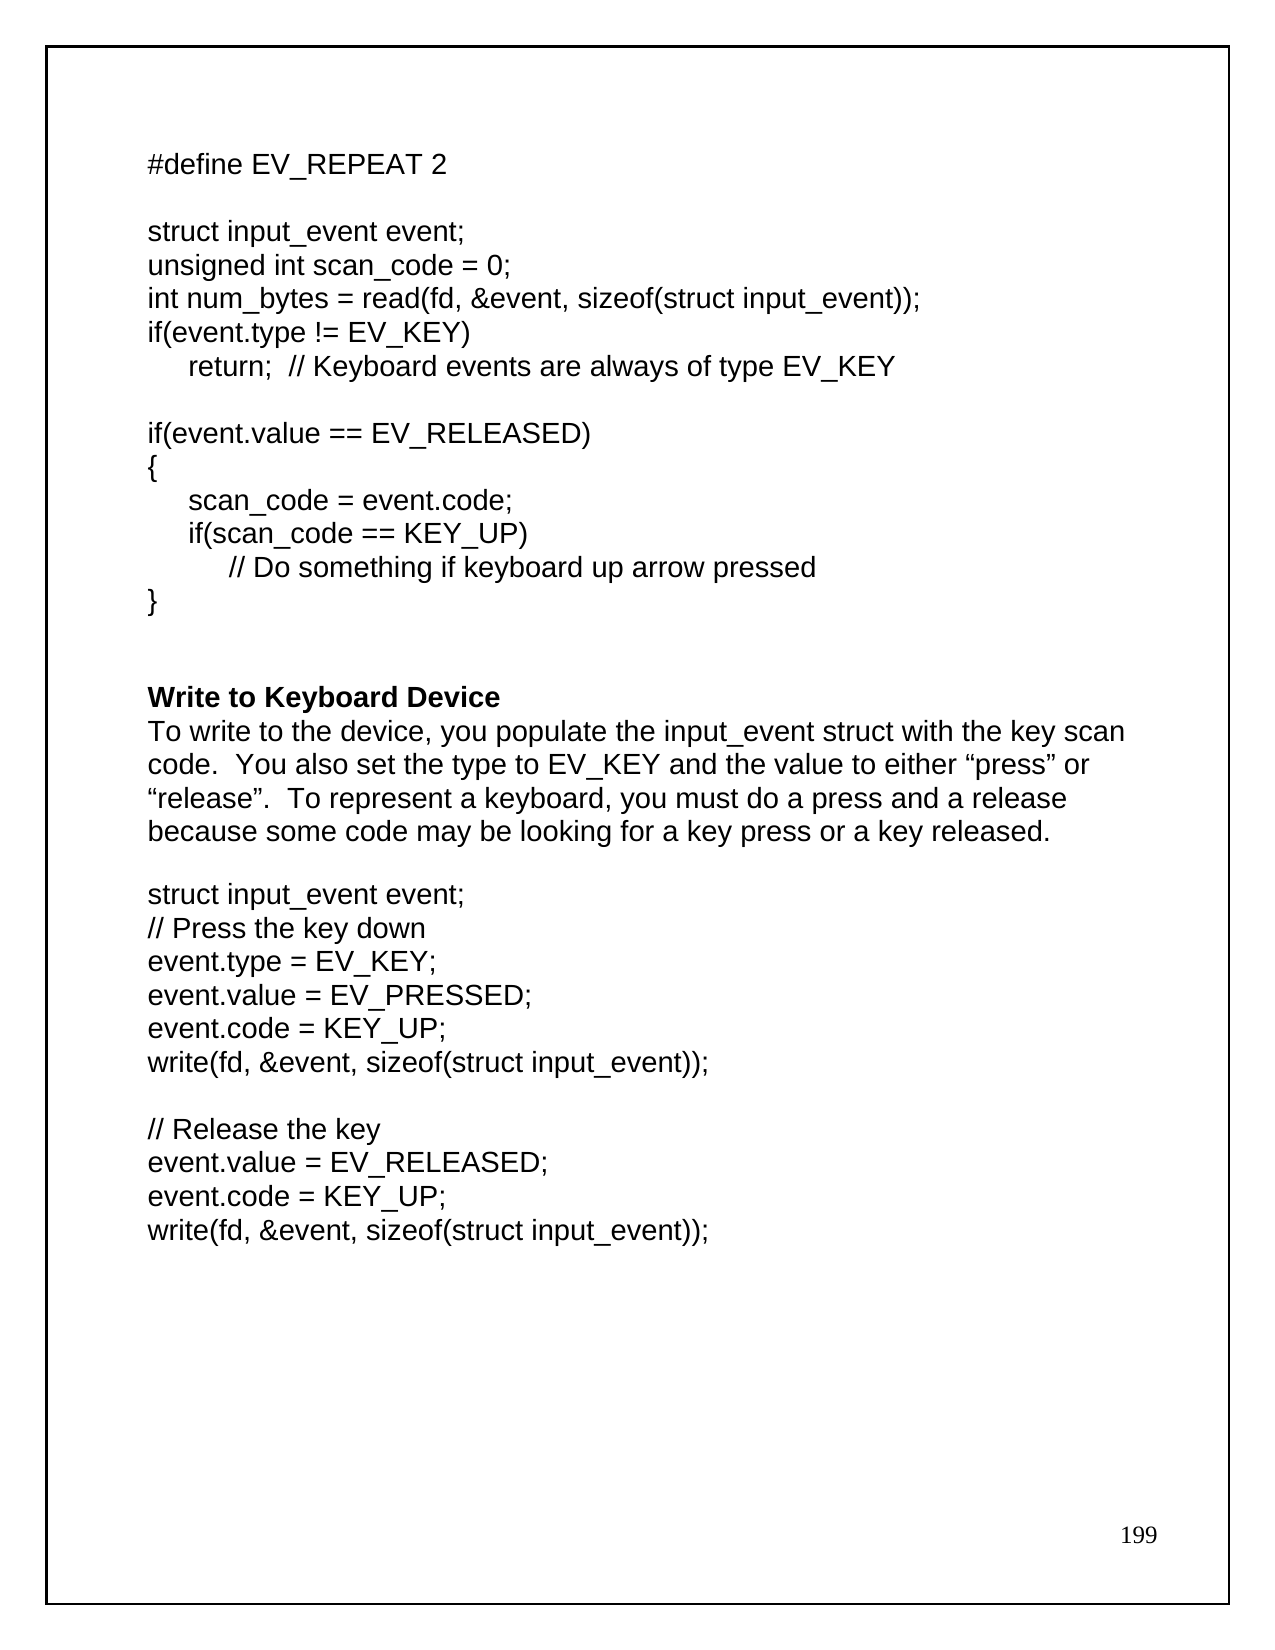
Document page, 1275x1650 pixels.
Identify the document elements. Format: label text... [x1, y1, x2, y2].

text struct input_event event; // Press the key down event.type = EV_KEY; event.value = EV_PRESSED; event.code = KEY_UP; write(fd, &event, sizeof(struct input_event)); // Release the key event.value = EV_RELEASED; event.code = KEY_UP; write(fd, &event, sizeof(struct input_event)); [147, 877, 1158, 1246]
text #define EV_REPEAT 2 struct input_event event; unsigned int scan_code = 0; int num_bytes = read(fd, &event, sizeof(struct input_event)); if(event.type != EV_KEY) return; // Keyboard events are always of type EV_KEY if(event.value == EV_RELEASED) { scan_code = event.code; if(scan_code == KEY_UP) // Do something if keyboard up arrow pressed } [147, 147, 1158, 617]
text Write to Keyboard Device To write to the device, you populate the input_event struct with the key scan code. You also set the type to EV_KEY and the value to either “press” or “release”. To represent a keyboard, you must do a press and a release because some code may be looking for a key press or a key released. [147, 646, 1158, 848]
